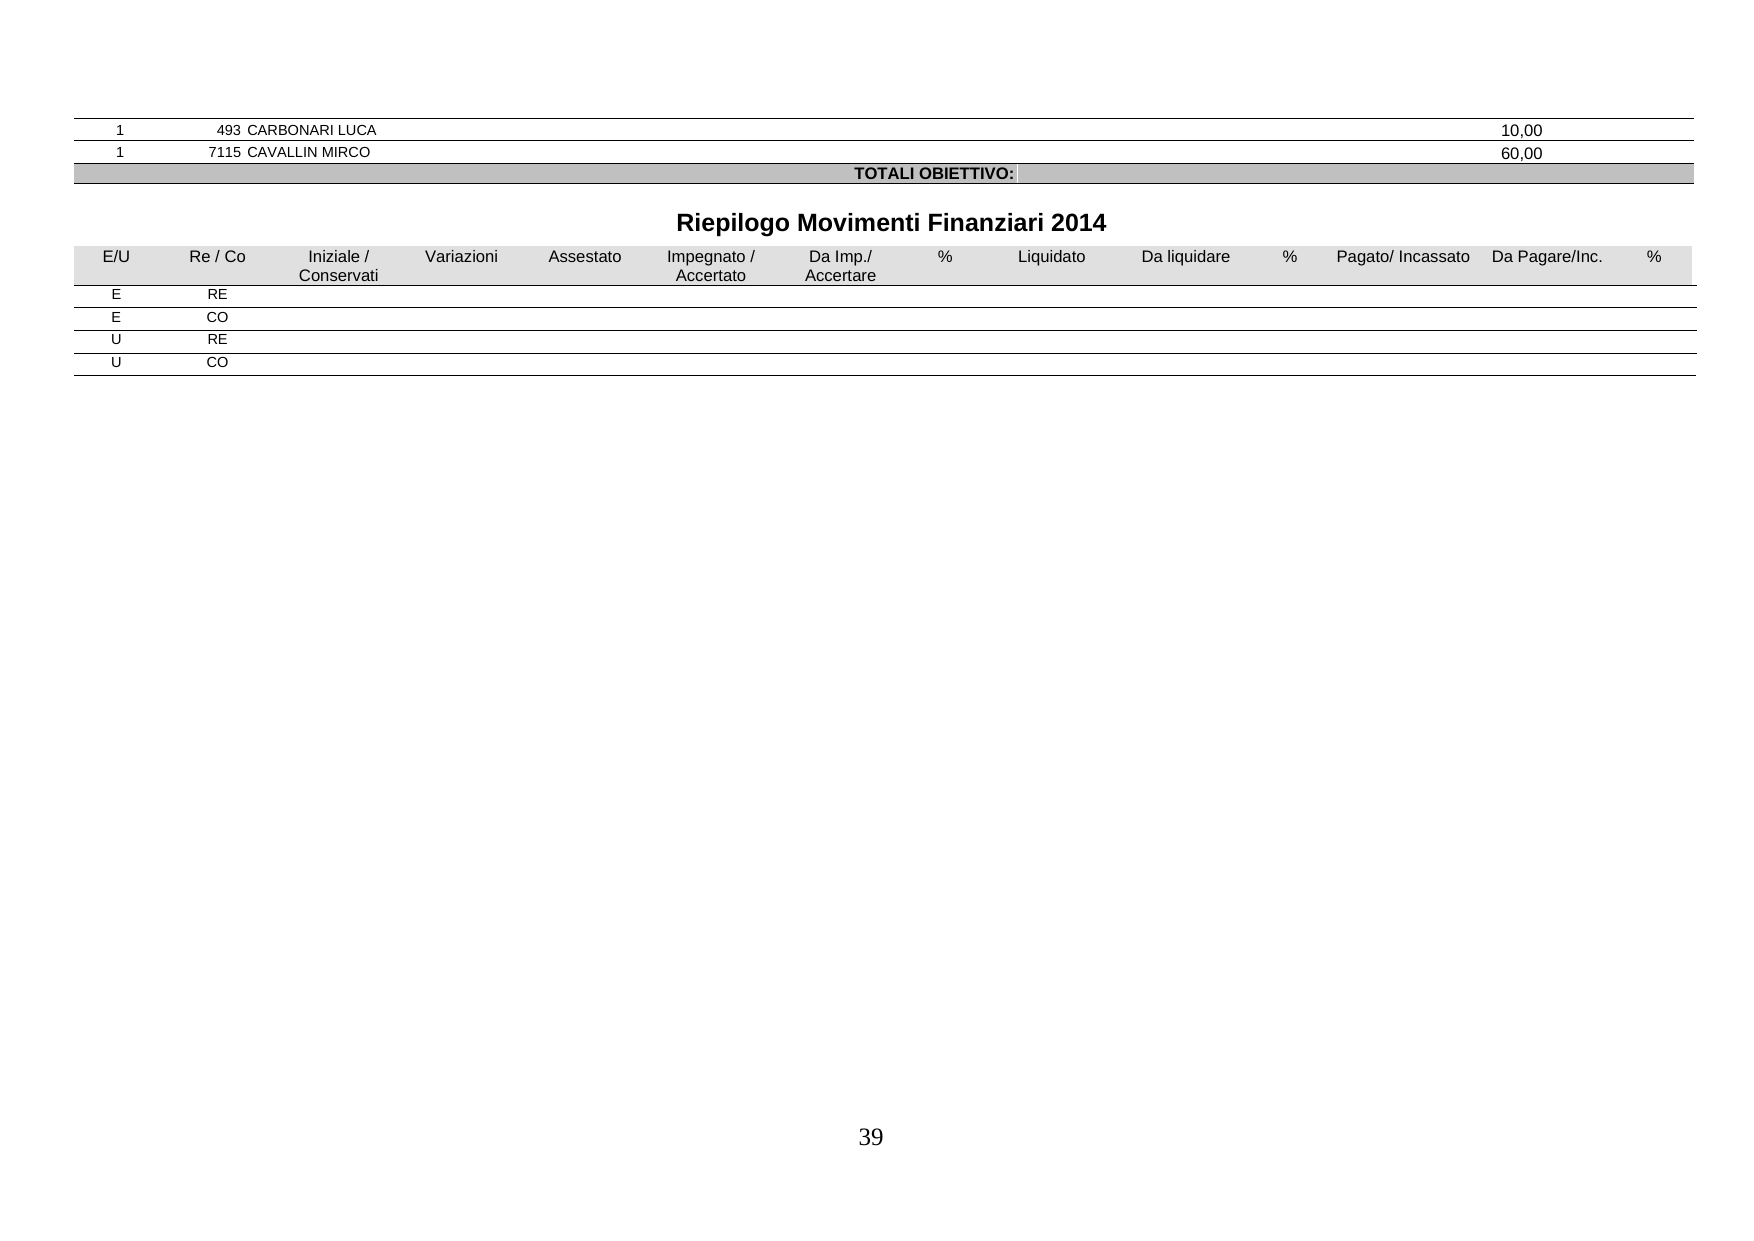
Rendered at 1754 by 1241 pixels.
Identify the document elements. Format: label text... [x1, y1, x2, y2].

table_header [983, 308, 1122, 325]
table_header [524, 308, 646, 325]
table_header [74, 376, 1696, 381]
table_header [1253, 331, 1330, 348]
table_header [1253, 308, 1330, 325]
table_cell [1314, 119, 1464, 140]
table_cell [1314, 141, 1464, 163]
table_cell [1018, 164, 1164, 183]
table_header Da Pagare/Inc. [1478, 246, 1616, 285]
table_header [1330, 331, 1481, 348]
table_cell 1 [74, 141, 150, 163]
table_header Da liquidare [1121, 246, 1251, 285]
table_cell [522, 286, 643, 302]
table_header [402, 308, 524, 325]
table_cell [1464, 164, 1546, 183]
table_header CO [158, 354, 277, 370]
table_header [774, 354, 908, 370]
table_header [1621, 354, 1697, 370]
table_cell CAVALLIN MIRCO [244, 141, 1017, 163]
table_header [524, 331, 646, 348]
table_header [646, 354, 774, 370]
table_header [1122, 354, 1253, 370]
table_header [277, 308, 402, 325]
table_header [646, 331, 774, 348]
table_header [1253, 354, 1330, 370]
table_header [1122, 331, 1253, 348]
table_cell [1546, 164, 1694, 183]
table_header [983, 331, 1122, 348]
table_cell [1478, 286, 1616, 302]
table_header [1481, 308, 1621, 325]
table_cell [1328, 286, 1478, 302]
table_cell [643, 286, 774, 302]
table_cell TOTALI OBIETTIVO: [74, 164, 1017, 183]
table_cell [1164, 119, 1314, 140]
table_header Assestato [522, 246, 648, 285]
table_header [277, 354, 402, 370]
table_header Iniziale / Conservati [276, 246, 401, 285]
table_cell [1018, 119, 1164, 140]
table_cell [401, 286, 522, 302]
table_cell [1546, 119, 1694, 140]
table_header CO [158, 308, 277, 325]
table_cell [1546, 141, 1694, 163]
table_header [908, 331, 983, 348]
table_cell 60,00 [1464, 141, 1546, 163]
table_cell [1164, 164, 1314, 183]
table_cell [1251, 286, 1328, 302]
table_header % [1616, 246, 1692, 285]
table_cell 1 [74, 119, 150, 140]
table_header Pagato/ Incassato [1328, 246, 1478, 285]
table_header U [74, 331, 158, 348]
table_header Re / Co [158, 246, 276, 285]
table_cell [1164, 141, 1314, 163]
table_header [1330, 308, 1481, 325]
table_cell [1616, 286, 1697, 302]
table_cell 10,00 [1464, 119, 1546, 140]
table_cell [1314, 164, 1464, 183]
table_header [1621, 331, 1697, 348]
table_header RE [158, 331, 277, 348]
table_header Variazioni [401, 246, 522, 285]
table_cell E [74, 286, 158, 302]
table_header [908, 308, 983, 325]
table_cell RE [158, 286, 276, 302]
table_cell [276, 286, 401, 302]
table_header Da Imp./ Accertare [774, 246, 907, 285]
table_header E/U [74, 246, 158, 285]
table_header % [907, 246, 983, 285]
table_cell [907, 286, 983, 302]
table_cell 493 [150, 119, 244, 140]
table_cell [774, 286, 907, 302]
table_header [1481, 354, 1621, 370]
table_header [1621, 308, 1697, 325]
table_header [1330, 354, 1481, 370]
table_header [402, 331, 524, 348]
table_header % [1251, 246, 1328, 285]
table_header [1122, 308, 1253, 325]
table_cell [983, 286, 1121, 302]
table_cell 7115 [150, 141, 244, 163]
table_header [908, 354, 983, 370]
table_header Impegnato / Accertato [648, 246, 774, 285]
table_header [402, 354, 524, 370]
text Riepilogo Movimenti Finanziari 2014 [71, 208, 1712, 237]
table_header [774, 308, 908, 325]
table_header [277, 331, 402, 348]
table_cell [1018, 141, 1164, 163]
table_header U [74, 354, 158, 370]
table_header [774, 331, 908, 348]
table_cell CARBONARI LUCA [244, 119, 1017, 140]
table_cell [1121, 286, 1251, 302]
table_header [646, 308, 774, 325]
table_header [983, 354, 1122, 370]
table_header [1481, 331, 1621, 348]
table_header E [74, 308, 158, 325]
table_header Liquidato [983, 246, 1121, 285]
table_header [1692, 246, 1697, 285]
table_header [524, 354, 646, 370]
